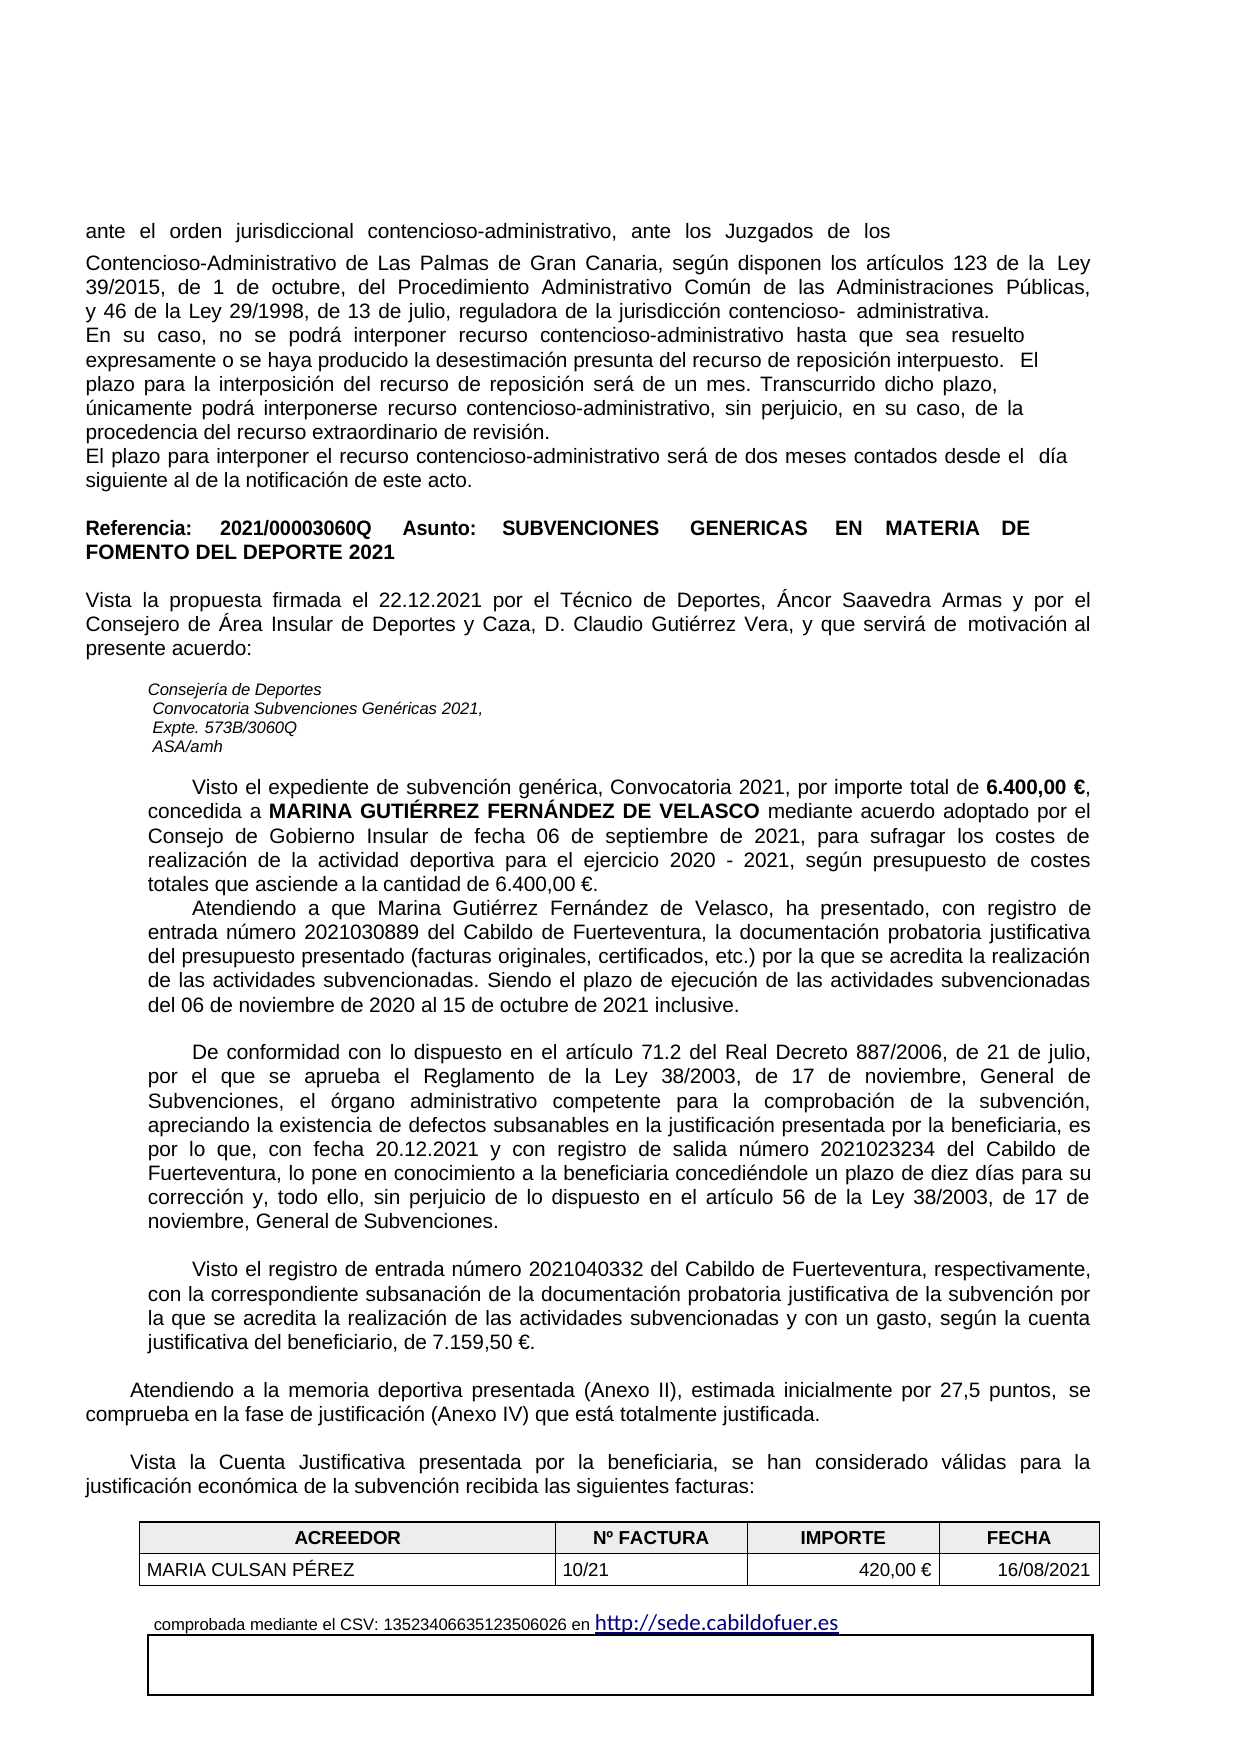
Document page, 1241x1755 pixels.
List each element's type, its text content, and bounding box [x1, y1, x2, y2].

table_cell 10/21 [556, 1554, 747, 1585]
text Visto el registro de entrada número 2021040332 del Cabildo de Fuerteventura, respectivamente, con la correspondiente subsanación de la documentación probatoria justificativa de la subvención por la que se acredita la realización de las actividades subvencionadas y con un gasto, según la cuenta justificativa del beneficiario, de 7.159,50 €. [148, 1257, 1091, 1354]
text El plazo para interponer el recurso contencioso-administrativo será de dos meses contados desde el día siguiente al de la notificación de este acto. [85, 444, 1091, 492]
text De conformidad con lo dispuesto en el artículo 71.2 del Real Decreto 887/2006, de 21 de julio, por el que se aprueba el Reglamento de la Ley 38/2003, de 17 de noviembre, General de Subvenciones, el órgano administrativo competente para la comprobación de la subvención, apreciando la existencia de defectos subsanables en la justificación presentada por la beneficiaria, es por lo que, con fecha 20.12.2021 y con registro de salida número 2021023234 del Cabildo de Fuerteventura, lo pone en conocimiento a la beneficiaria concediéndole un plazo de diez días para su corrección y, todo ello, sin perjuicio de lo dispuesto en el artículo 56 de la Ley 38/2003, de 17 de noviembre, General de Subvenciones. [148, 1040, 1091, 1233]
text Atendiendo a que Marina Gutiérrez Fernández de Velasco, ha presentado, con registro de entrada número 2021030889 del Cabildo de Fuerteventura, la documentación probatoria justificativa del presupuesto presentado (facturas originales, certificados, etc.) por la que se acredita la realización de las actividades subvencionadas. Siendo el plazo de ejecución de las actividades subvencionadas del 06 de noviembre de 2020 al 15 de octubre de 2021 inclusive. [148, 896, 1091, 1016]
table_header ACREEDOR [140, 1523, 555, 1553]
table_cell MARIA CULSAN PÉREZ [140, 1554, 555, 1585]
text Vista la Cuenta Justificativa presentada por la beneficiaria, se han considerado válidas para la justificación económica de la subvención recibida las siguientes facturas: [85, 1449, 1091, 1498]
table_header FECHA [940, 1523, 1099, 1553]
text Atendiendo a la memoria deportiva presentada (Anexo II), estimada inicialmente por 27,5 puntos, se comprueba en la fase de justificación (Anexo IV) que está totalmente justificada. [85, 1377, 1091, 1426]
text ante el orden jurisdiccional contencioso-administrativo, ante los Juzgados de los [85, 219, 1093, 243]
table_cell 16/08/2021 [940, 1554, 1099, 1585]
table_cell 420,00 € [748, 1554, 939, 1585]
table_header Nº FACTURA [556, 1523, 747, 1553]
text Visto el expediente de subvención genérica, Convocatoria 2021, por importe total de 6.400,00 €, concedida a MARINA GUTIÉRREZ FERNÁNDEZ DE VELASCO mediante acuerdo adoptado por el Consejo de Gobierno Insular de fecha 06 de septiembre de 2021, para sufragar los costes de realización de la actividad deportiva para el ejercicio 2020 - 2021, según presupuesto de costes totales que asciende a la cantidad de 6.400,00 €. [148, 775, 1091, 896]
text Vista la propuesta firmada el 22.12.2021 por el Técnico de Deportes, Áncor Saavedra Armas y por el Consejero de Área Insular de Deportes y Caza, D. Claudio Gutiérrez Vera, y que servirá de motivación al presente acuerdo: [85, 588, 1091, 660]
table_header IMPORTE [748, 1523, 939, 1553]
text En su caso, no se podrá interponer recurso contencioso-administrativo hasta que sea resuelto expresamente o se haya producido la desestimación presunta del recurso de reposición interpuesto. El plazo para la interposición del recurso de reposición será de un mes. Transcurrido dicho plazo, únicamente podrá interponerse recurso contencioso-administrativo, sin perjuicio, en su caso, de la procedencia del recurso extraordinario de revisión. [85, 323, 1086, 444]
text Consejería de Deportes [148, 679, 1109, 698]
text ASA/amh [152, 737, 1109, 756]
text Contencioso-Administrativo de Las Palmas de Gran Canaria, según disponen los artículos 123 de la Ley 39/2015, de 1 de octubre, del Procedimiento Administrativo Común de las Administraciones Públicas, y 46 de la Ley 29/1998, de 13 de julio, reguladora de la jurisdicción contencioso- administrativa. [85, 251, 1091, 323]
text Convocatoria Subvenciones Genéricas 2021, Expte. 573B/3060Q [152, 698, 526, 737]
subtitle Referencia: 2021/00003060Q Asunto: SUBVENCIONES GENERICAS EN MATERIA DE FOMENTO DEL DEPORTE 2021 [85, 516, 1091, 564]
